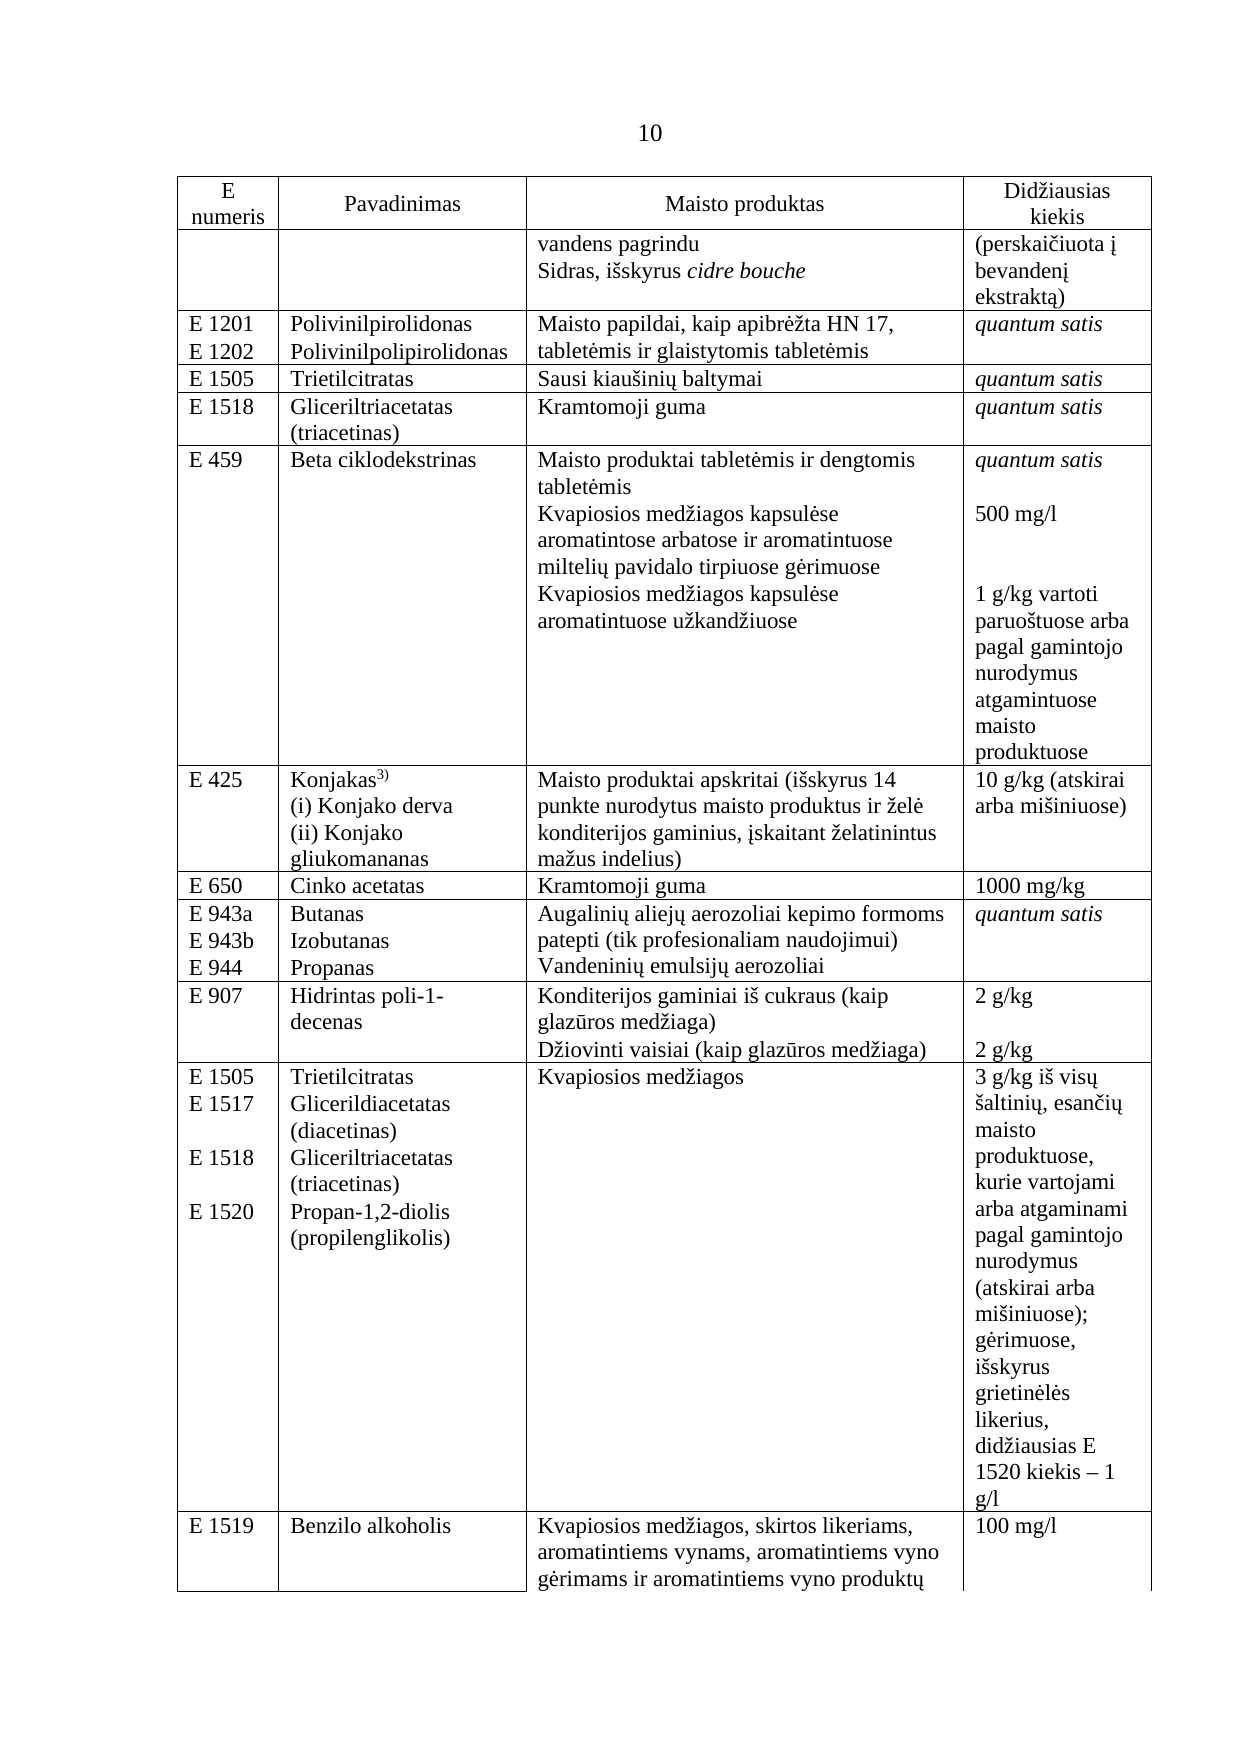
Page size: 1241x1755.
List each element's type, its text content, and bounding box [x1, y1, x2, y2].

table_cell Glicerildiacetatas (diacetinas) [279, 1089, 526, 1143]
table_cell Maisto produktai tabletėmis ir dengtomis tabletėmis [527, 446, 963, 499]
table_cell Izobutanas [279, 926, 526, 953]
table_cell [279, 230, 526, 309]
table_cell E 943a [178, 900, 278, 926]
table_cell [178, 230, 278, 309]
table_cell Propanas [279, 954, 526, 981]
table_cell (perskaičiuota į bevandenį ekstraktą) [964, 230, 1151, 309]
table_cell quantum satis [964, 365, 1151, 392]
table_cell Gliceriltriacetatas (triacetinas) [279, 1143, 526, 1197]
table_cell Augalinių aliejų aerozoliai kepimo formoms patepti (tik profesionaliam naudojimui) Vandeninių emulsijų aerozoliai [527, 900, 963, 981]
table_cell E 1505 [178, 1063, 278, 1089]
table_cell vandens pagrindu Sidras, išskyrus cidre bouche [527, 230, 963, 309]
table_cell E 1201 [178, 311, 278, 337]
table_cell E 1519 [178, 1512, 278, 1591]
table_cell 500 mg/l [964, 499, 1151, 579]
table_cell Butanas [279, 900, 526, 926]
table_cell E 1517 [178, 1089, 278, 1143]
table_cell Konditerijos gaminiai iš cukraus (kaip glazūros medžiaga) [527, 982, 963, 1034]
table_cell E 425 [178, 766, 278, 871]
table_cell 1 g/kg vartoti paruoštuose arba pagal gamintojo nurodymus atgamintuose maisto produktuose [964, 579, 1151, 765]
table_header Didžiausias kiekis [964, 177, 1151, 229]
table_cell Džiovinti vaisiai (kaip glazūros medžiaga) [527, 1035, 963, 1062]
table_cell E 1518 [178, 393, 278, 445]
table_cell Kvapiosios medžiagos [527, 1063, 963, 1511]
table_cell Kvapiosios medžiagos, skirtos likeriams, aromatintiems vynams, aromatintiems vyno gėrimams ir aromatintiems vyno produktų [527, 1512, 963, 1591]
table_cell Hidrintas poli-1-decenas [279, 982, 526, 1062]
table_cell Trietilcitratas [279, 365, 526, 392]
table_cell Polivinilpolipirolidonas [279, 337, 526, 364]
table_cell Konjakas3) (i) Konjako derva (ii) Konjako gliukomananas [279, 766, 526, 871]
table_cell Kvapiosios medžiagos kapsulėse aromatintose arbatose ir aromatintuose miltelių pavidalo tirpiuose gėrimuose [527, 499, 963, 579]
table_cell Cinko acetatas [279, 872, 526, 899]
table_cell E 459 [178, 446, 278, 765]
table_cell Sausi kiaušinių baltymai [527, 365, 963, 392]
table_cell Kramtomoji guma [527, 393, 963, 445]
table_cell quantum satis [964, 446, 1151, 499]
table_cell 10 g/kg (atskirai arba mišiniuose) [964, 766, 1151, 871]
table_cell Benzilo alkoholis [279, 1512, 526, 1591]
table_cell quantum satis [964, 900, 1151, 981]
table_cell 100 mg/l [964, 1512, 1151, 1591]
table_cell Polivinilpirolidonas [279, 311, 526, 337]
table_cell 2 g/kg [964, 1035, 1151, 1062]
table_cell Kvapiosios medžiagos kapsulėse aromatintuose užkandžiuose [527, 579, 963, 765]
table_cell E 1518 [178, 1143, 278, 1197]
table_cell Gliceriltriacetatas (triacetinas) [279, 393, 526, 445]
table_cell 2 g/kg [964, 982, 1151, 1034]
table_cell 3 g/kg iš visų šaltinių, esančių maisto produktuose, kurie vartojami arba atgaminami pagal gamintojo nurodymus (atskirai arba mišiniuose); gėrimuose, išskyrus grietinėlės likerius, didžiausias E 1520 kiekis – 1 g/l [964, 1063, 1151, 1511]
table_cell E 944 [178, 954, 278, 981]
table_header Pavadinimas [279, 177, 526, 229]
table_cell E 650 [178, 872, 278, 899]
table_header E numeris [178, 177, 278, 229]
table_cell 1000 mg/kg [964, 872, 1151, 899]
table_cell Trietilcitratas [279, 1063, 526, 1089]
table_cell Maisto papildai, kaip apibrėžta HN 17, tabletėmis ir glaistytomis tabletėmis [527, 311, 963, 364]
table_cell Maisto produktai apskritai (išskyrus 14 punkte nurodytus maisto produktus ir želė konditerijos gaminius, įskaitant želatinintus mažus indelius) [527, 766, 963, 871]
table_cell E 1520 [178, 1197, 278, 1511]
table_cell quantum satis [964, 311, 1151, 364]
table_cell Kramtomoji guma [527, 872, 963, 899]
table_cell E 1505 [178, 365, 278, 392]
table_cell quantum satis [964, 393, 1151, 445]
table_cell Propan-1,2-diolis (propilenglikolis) [279, 1197, 526, 1511]
table_header Maisto produktas [527, 177, 963, 229]
table_cell E 943b [178, 926, 278, 953]
table_cell Beta ciklodekstrinas [279, 446, 526, 765]
table_cell E 907 [178, 982, 278, 1062]
table_cell E 1202 [178, 337, 278, 364]
